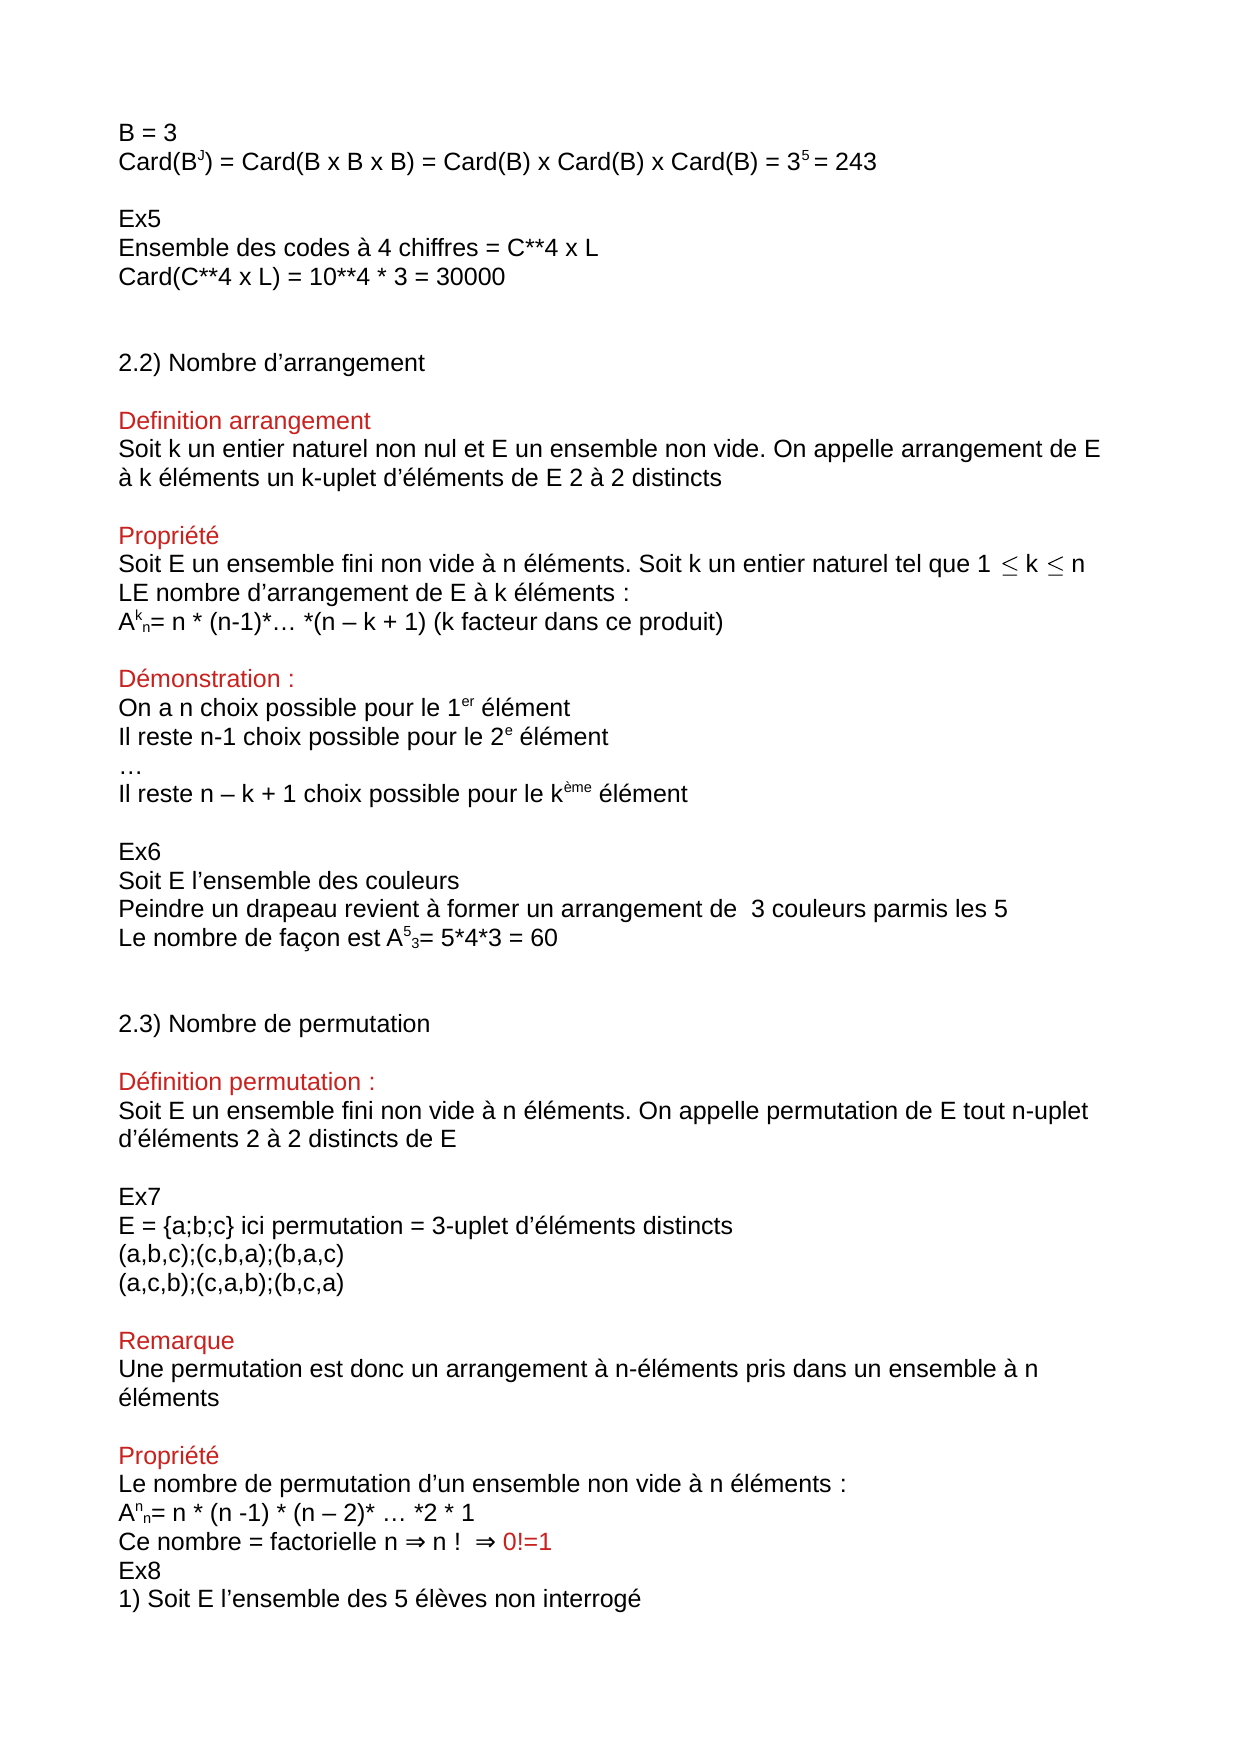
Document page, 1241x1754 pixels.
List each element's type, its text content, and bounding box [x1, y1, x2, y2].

text Propriété [118, 1441, 1122, 1469]
text Il reste n – k + 1 choix possible pour le kème élément [118, 779, 1122, 808]
text LE nombre d’arrangement de E à k éléments : [118, 578, 1122, 607]
text Card(C**4 x L) = 10**4 * 3 = 30000 [118, 262, 1122, 291]
text Ex8 [118, 1556, 1122, 1584]
text (a,c,b);(c,a,b);(b,c,a) [118, 1268, 1122, 1297]
text Ensemble des codes à 4 chiffres = C**4 x L [118, 233, 1122, 262]
text 2.3) Nombre de permutation [118, 1009, 1122, 1038]
text Propriété [118, 521, 1122, 549]
text (a,b,c);(c,b,a);(b,a,c) [118, 1239, 1122, 1268]
text Soit E un ensemble fini non vide à n éléments. On appelle permutation de E tout n-uplet d’éléments 2 à 2 distincts de E [118, 1096, 1122, 1153]
text Le nombre de permutation d’un ensemble non vide à n éléments : [118, 1469, 1122, 1498]
text Démonstration : [118, 664, 1122, 693]
text Soit k un entier naturel non nul et E un ensemble non vide. On appelle arrangement de E à k éléments un k-uplet d’éléments de E 2 à 2 distincts [118, 434, 1122, 492]
text Peindre un drapeau revient à former un arrangement de 3 couleurs parmis les 5 [118, 894, 1122, 923]
text B = 3 [118, 118, 1122, 147]
text Définition permutation : [118, 1067, 1122, 1096]
text Ex7 [118, 1182, 1122, 1211]
text Une permutation est donc un arrangement à n-éléments pris dans un ensemble à n éléments [118, 1354, 1122, 1412]
text Definition arrangement [118, 406, 1122, 434]
text Ex5 [118, 204, 1122, 233]
text Il reste n-1 choix possible pour le 2e élément [118, 722, 1122, 751]
text 1) Soit E l’ensemble des 5 élèves non interrogé [118, 1584, 1122, 1613]
text … [118, 751, 1122, 779]
text Soit E l’ensemble des couleurs [118, 866, 1122, 894]
text E = {a;b;c} ici permutation = 3-uplet d’éléments distincts [118, 1211, 1122, 1239]
text On a n choix possible pour le 1er élément [118, 693, 1122, 722]
text Soit E un ensemble fini non vide à n éléments. Soit k un entier naturel tel que 1 k n [118, 549, 1122, 578]
text Akn= n * (n-1)*… *(n – k + 1) (k facteur dans ce produit) [118, 607, 1122, 636]
text Ce nombre = factorielle n ⇒ n ! ⇒ 0!=1 [118, 1527, 1122, 1556]
text Remarque [118, 1326, 1122, 1354]
text Ex6 [118, 837, 1122, 866]
text Le nombre de façon est A53= 5*4*3 = 60 [118, 923, 1122, 952]
text 2.2) Nombre d’arrangement [118, 348, 1122, 377]
text Ann= n * (n -1) * (n – 2)* … *2 * 1 [118, 1498, 1122, 1527]
text Card(BJ) = Card(B x B x B) = Card(B) x Card(B) x Card(B) = 35 = 243 [118, 147, 1122, 176]
